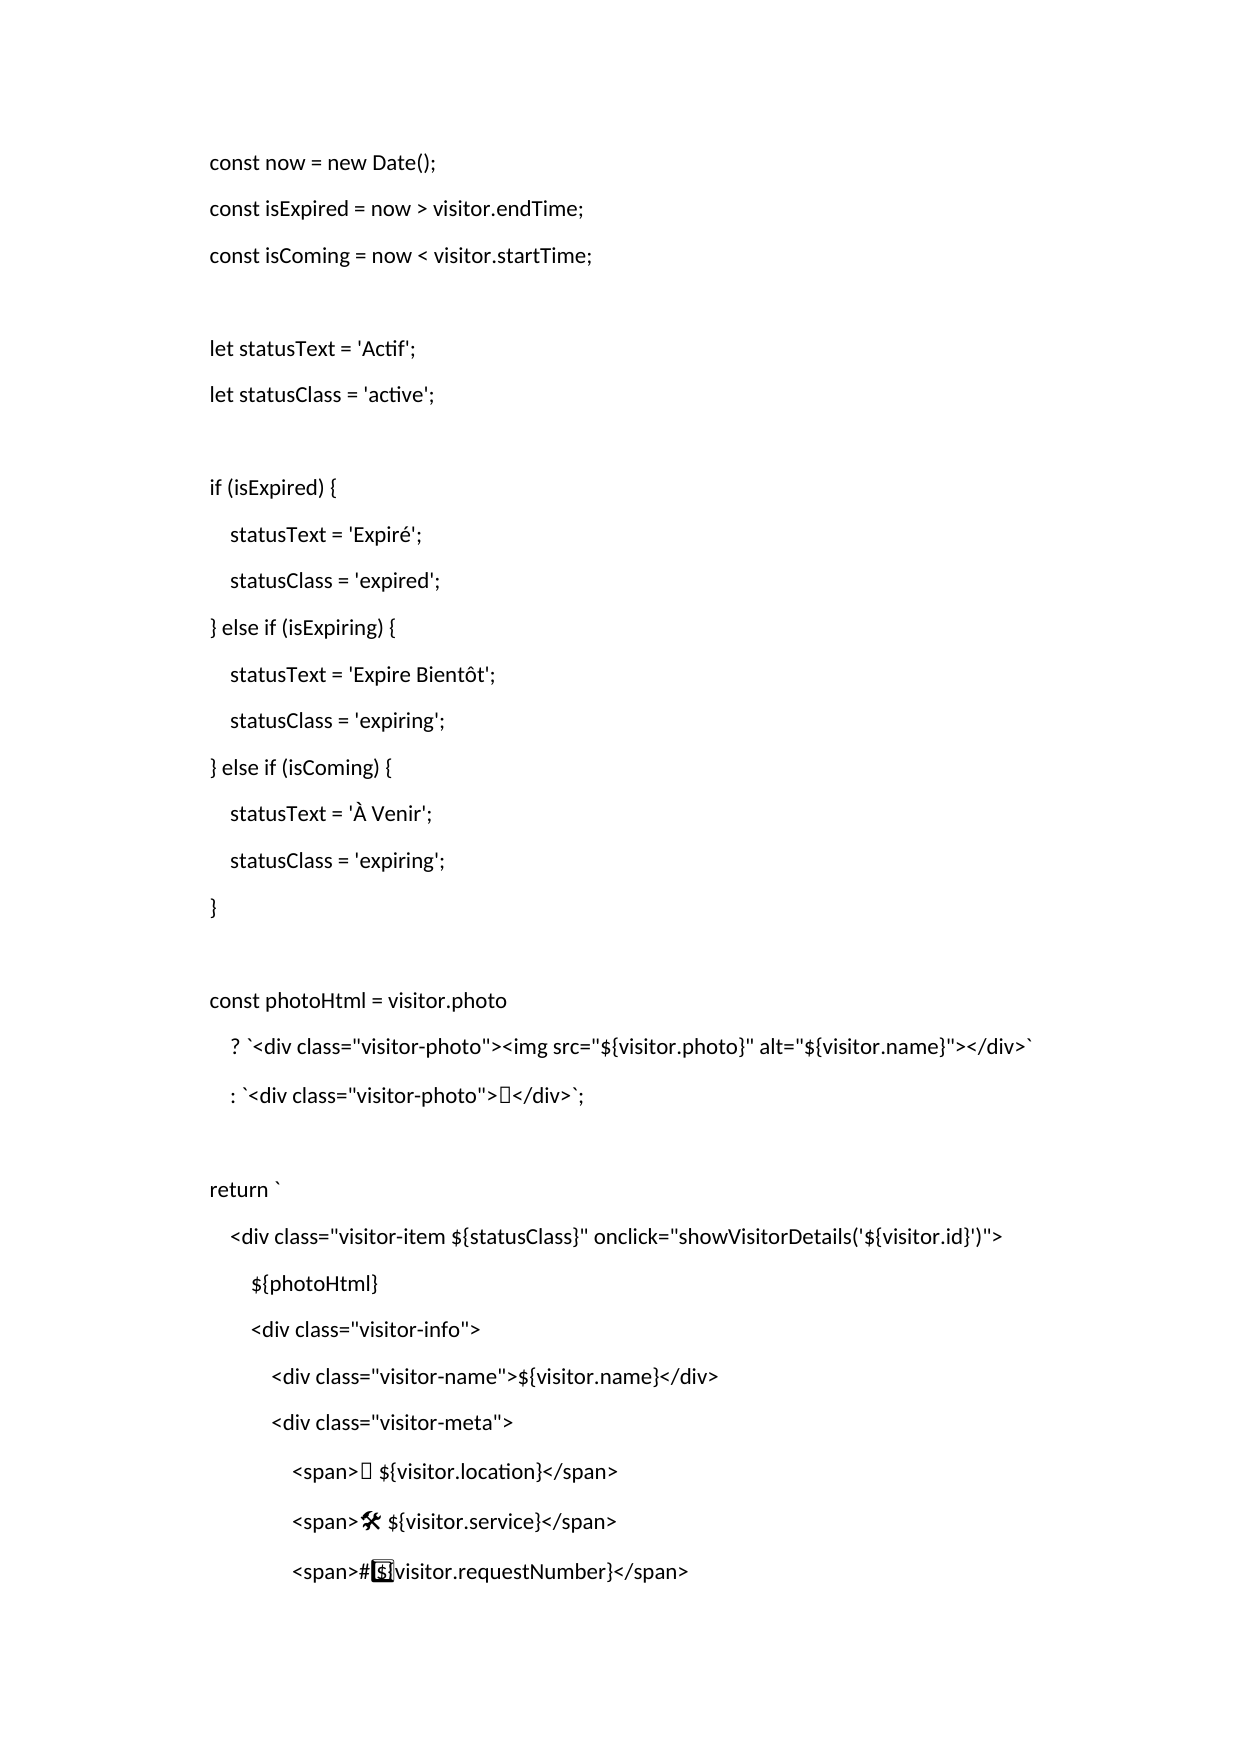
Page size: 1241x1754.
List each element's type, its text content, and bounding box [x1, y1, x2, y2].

text const isComing = now < visitor.startTime; [148, 241, 1093, 269]
text <span>🛠️ ${visitor.service}</span> [148, 1505, 1093, 1536]
text <div class="visitor-meta"> [148, 1408, 1093, 1436]
text <div class="visitor-item ${statusClass}" onclick="showVisitorDetails('${visitor.id}')"> [148, 1222, 1093, 1250]
text statusClass = 'expired'; [148, 567, 1093, 595]
text statusClass = 'expiring'; [148, 706, 1093, 734]
text } else if (isExpiring) { [148, 613, 1093, 641]
text statusText = 'À Venir'; [148, 799, 1093, 827]
text statusText = 'Expiré'; [148, 520, 1093, 548]
text } [148, 893, 1093, 921]
text const now = new Date(); [148, 148, 1093, 176]
text let statusText = 'Actif'; [148, 334, 1093, 362]
text ? `<div class="visitor-photo"><img src="${visitor.photo}" alt="${visitor.name}"></div>` [148, 1032, 1093, 1060]
text if (isExpired) { [148, 473, 1093, 502]
text <span>#️⃣ ${visitor.requestNumber}</span> [148, 1555, 1093, 1586]
text const isExpired = now > visitor.endTime; [148, 194, 1093, 222]
text } else if (isComing) { [148, 753, 1093, 781]
text const photoHtml = visitor.photo [148, 986, 1093, 1014]
text <div class="visitor-info"> [148, 1315, 1093, 1343]
text <div class="visitor-name">${visitor.name}</div> [148, 1362, 1093, 1390]
text statusClass = 'expiring'; [148, 846, 1093, 874]
text return ` [148, 1176, 1093, 1203]
text statusText = 'Expire Bientôt'; [148, 660, 1093, 688]
text : `<div class="visitor-photo">👤</div>`; [148, 1079, 1093, 1110]
text ${photoHtml} [148, 1269, 1093, 1297]
text <span>📍 ${visitor.location}</span> [148, 1455, 1093, 1486]
text let statusClass = 'active'; [148, 380, 1093, 408]
